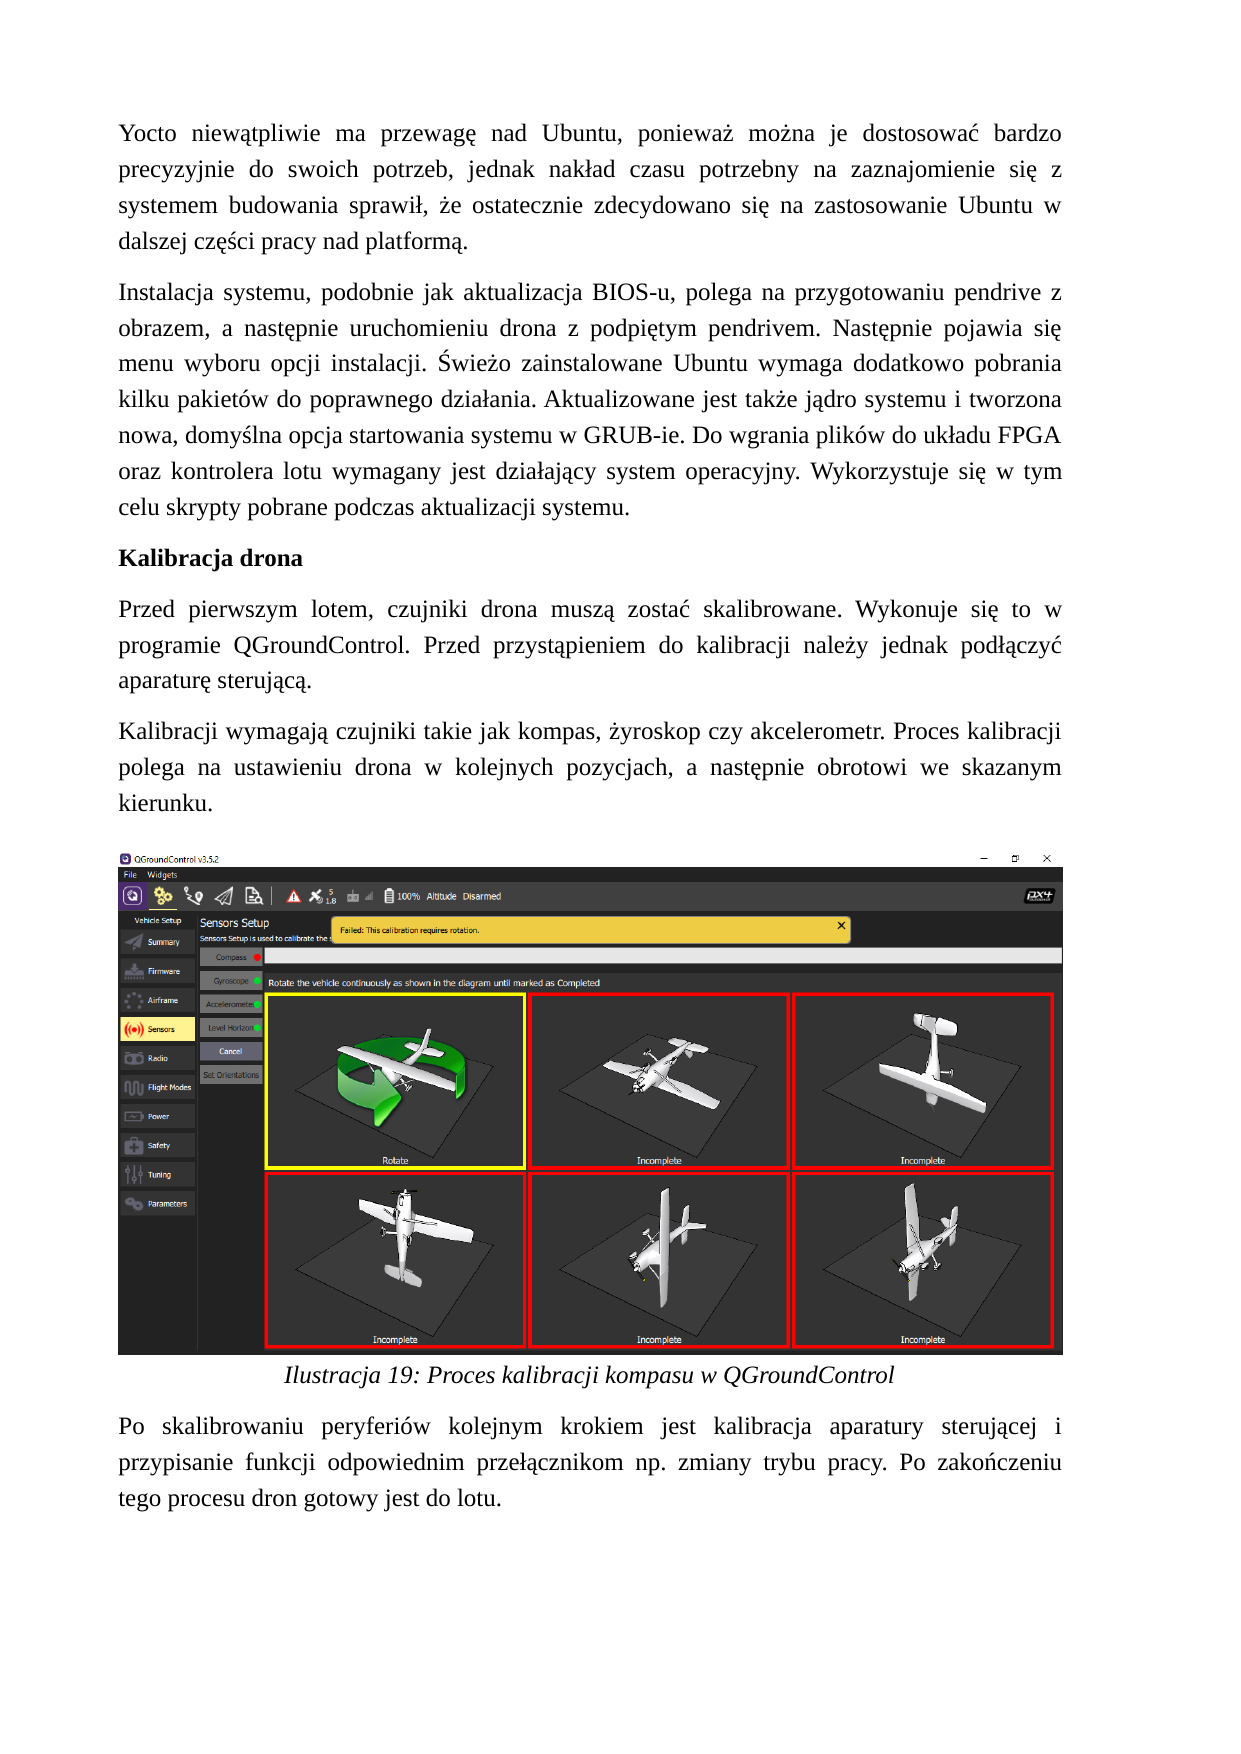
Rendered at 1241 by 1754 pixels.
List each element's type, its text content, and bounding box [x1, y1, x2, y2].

picture [118, 851, 1063, 1355]
text Przed pierwszym lotem, czujniki drona muszą zostać skalibrowane. Wykonuje się to w programie QGroundControl. Przed przystąpieniem do kalibracji należy jednak podłączyć aparaturę sterującą. [118, 594, 1063, 694]
text Po skalibrowaniu peryferiów kolejnym krokiem jest kalibracja aparatury sterującej i przypisanie funkcji odpowiednim przełącznikom np. zmiany trybu pracy. Po zakończeniu tego procesu dron gotowy jest do lotu. [118, 1411, 1063, 1512]
text Instalacja systemu, podobnie jak aktualizacja BIOS-u, polega na przygotowaniu pendrive z obrazem, a następnie uruchomieniu drona z podpiętym pendrivem. Następnie pojawia się menu wyboru opcji instalacji. Świeżo zainstalowane Ubuntu wymaga dodatkowo pobrania kilku pakietów do poprawnego działania. Aktualizowane jest także jądro systemu i tworzona nowa, domyślna opcja startowania systemu w GRUB-ie. Do wgrania plików do układu FPGA oraz kontrolera lotu wymagany jest działający system operacyjny. Wykorzystuje się w tym celu skrypty pobrane podczas aktualizacji systemu. [118, 277, 1063, 521]
text Kalibracja drona [118, 543, 1063, 572]
text Ilustracja 19: Proces kalibracji kompasu w QGroundControl [118, 1355, 1063, 1389]
text Yocto niewątpliwie ma przewagę nad Ubuntu, ponieważ można je dostosować bardzo precyzyjnie do swoich potrzeb, jednak nakład czasu potrzebny na zaznajomienie się z systemem budowania sprawił, że ostatecznie zdecydowano się na zastosowanie Ubuntu w dalszej części pracy nad platformą. [118, 118, 1063, 255]
text Kalibracji wymagają czujniki takie jak kompas, żyroskop czy akcelerometr. Proces kalibracji polega na ustawieniu drona w kolejnych pozycjach, a następnie obrotowi we skazanym kierunku. [118, 716, 1063, 817]
